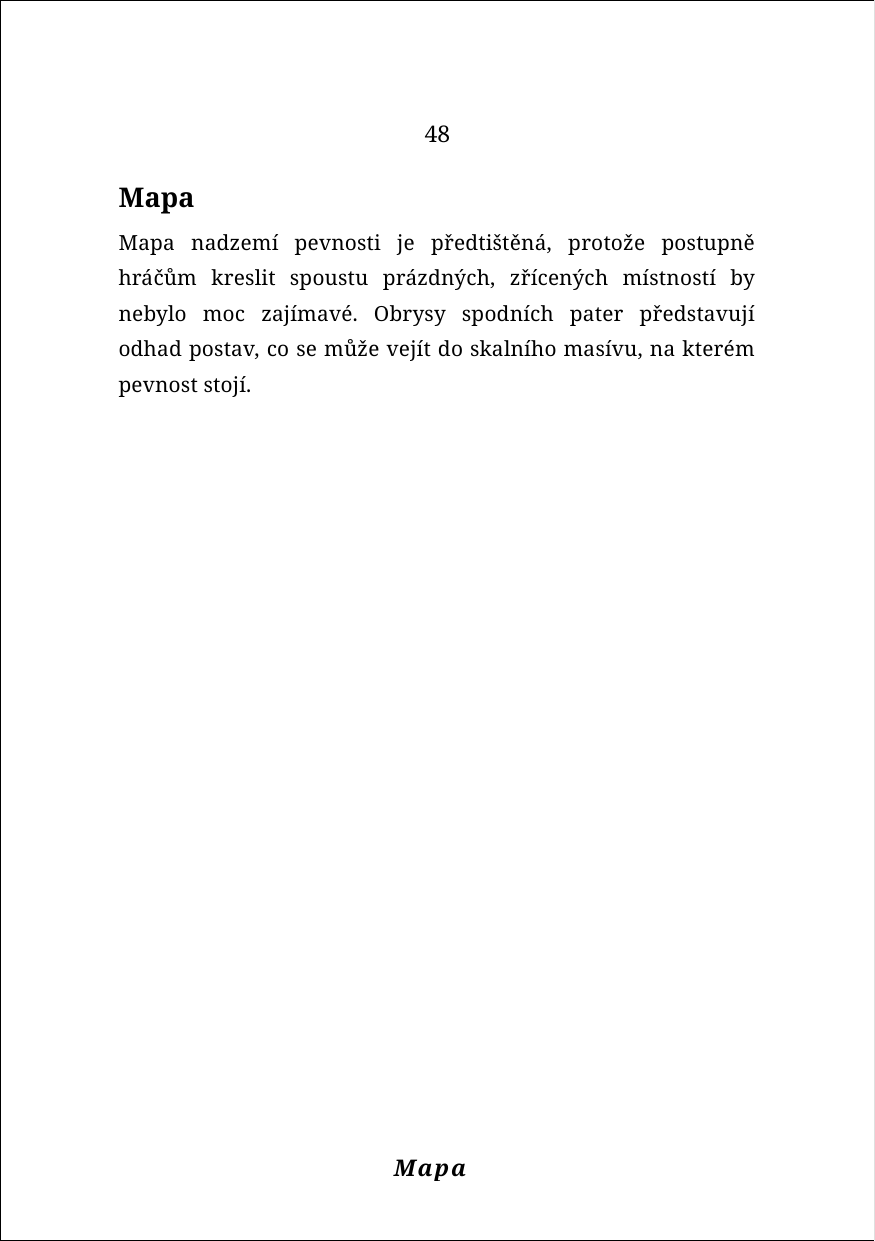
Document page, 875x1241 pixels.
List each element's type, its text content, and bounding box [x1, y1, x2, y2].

subtitle Mapa [118, 179, 756, 216]
text Mapa nadzemí pevnosti je předtištěná, protože postupně hráčům kreslit spoustu prázdných, zřícených místností by nebylo moc zajímavé. Obrysy spodních pater představují odhad postav, co se může vejít do skalního masívu, na kterém pevnost stojí. [118, 228, 756, 398]
